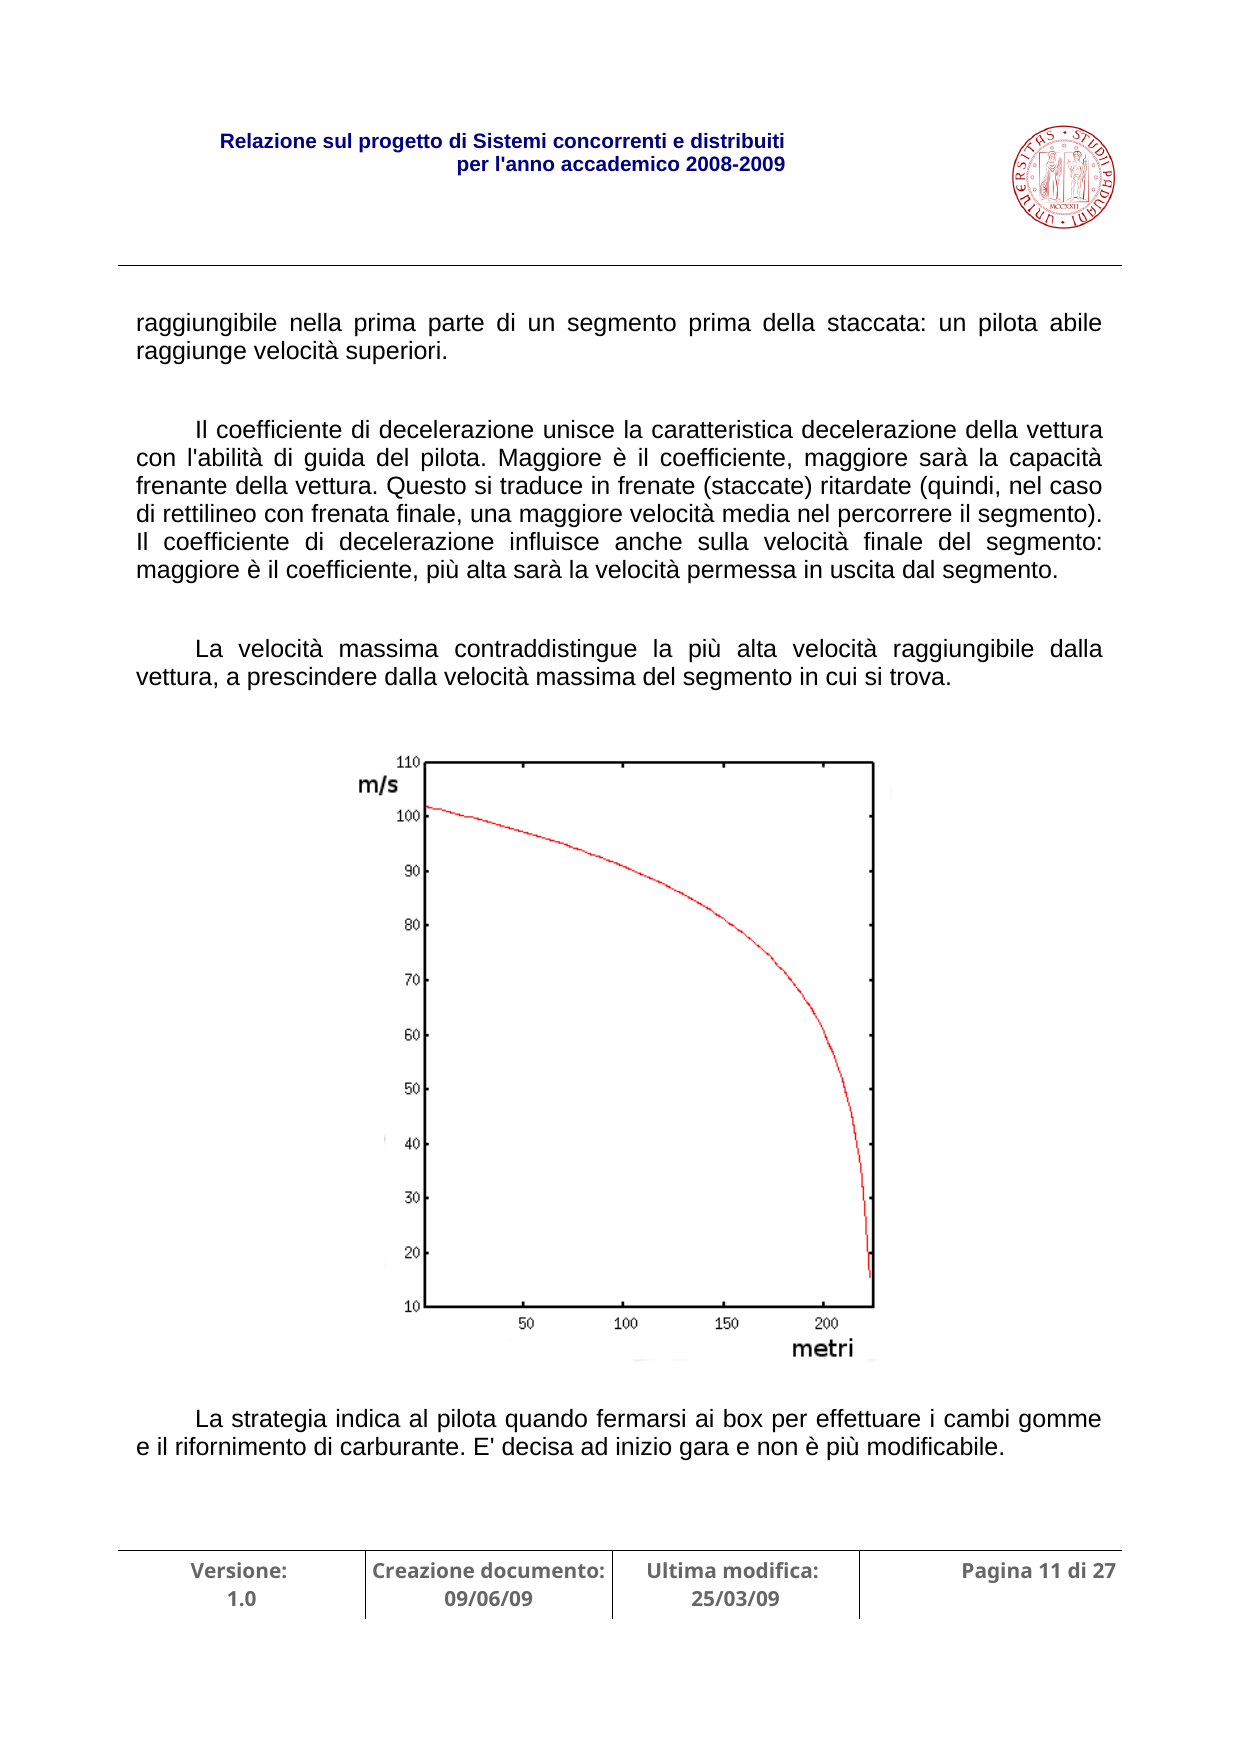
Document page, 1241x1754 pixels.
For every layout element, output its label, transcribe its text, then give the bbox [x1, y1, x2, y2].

picture [346, 718, 935, 1366]
text raggiungibile nella prima parte di un segmento prima della staccata: un pilota abile raggiunge velocità superiori. [136, 309, 1104, 364]
picture [1010, 123, 1117, 231]
text La strategia indica al pilota quando fermarsi ai box per effettuare i cambi gomme e il rifornimento di carburante. E' decisa ad inizio gara e non è più modificabile. [136, 1405, 1104, 1461]
text La velocità massima contraddistingue la più alta velocità raggiungibile dalla vettura, a prescindere dalla velocità massima del segmento in cui si trova. [136, 635, 1104, 691]
text Il coefficiente di decelerazione unisce la caratteristica decelerazione della vettura con l'abilità di guida del pilota. Maggiore è il coefficiente, maggiore sarà la capacità frenante della vettura. Questo si traduce in frenate (staccate) ritardate (quindi, nel caso di rettilineo con frenata finale, una maggiore velocità media nel percorrere il segmento). Il coefficiente di decelerazione influisce anche sulla velocità finale del segmento: maggiore è il coefficiente, più alta sarà la velocità permessa in uscita dal segmento. [136, 416, 1104, 584]
